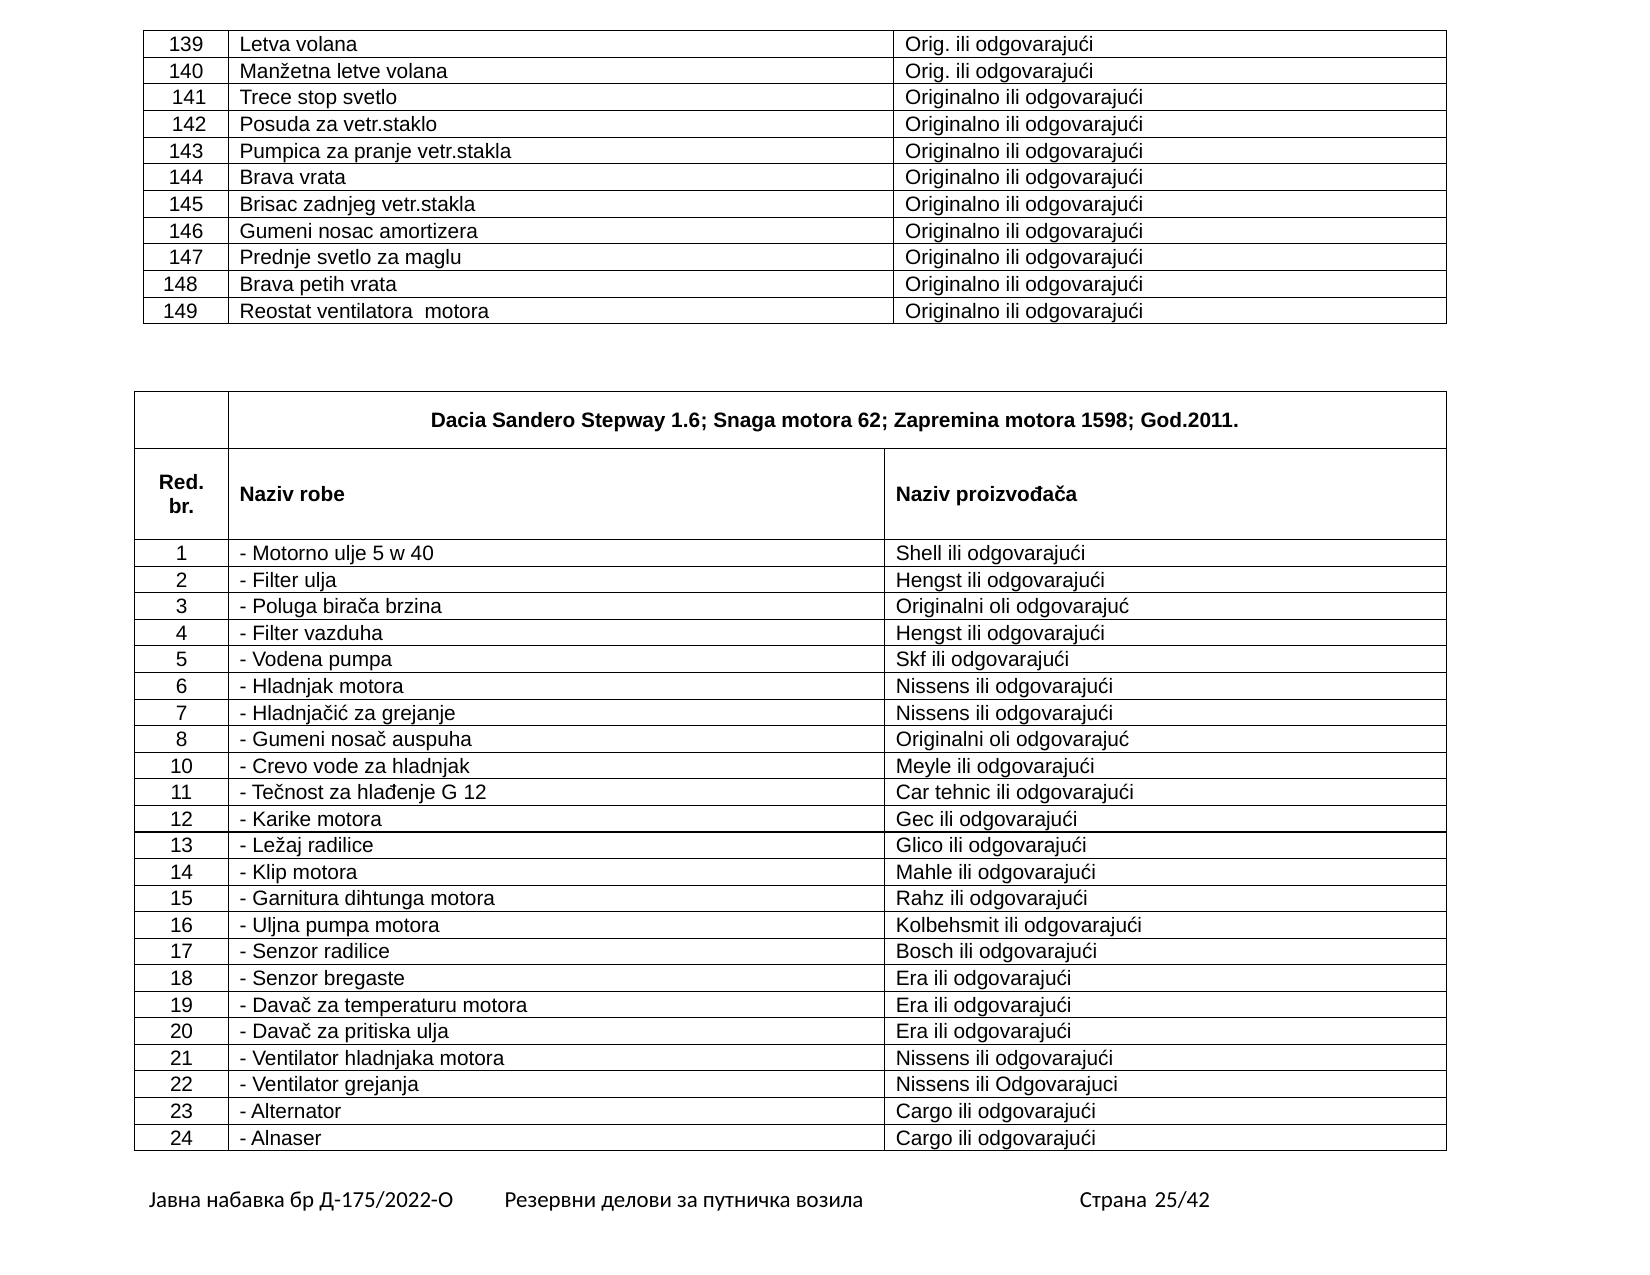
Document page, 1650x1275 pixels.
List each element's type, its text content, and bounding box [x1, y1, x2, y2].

table_cell 145 [144, 191, 228, 217]
table_cell Car tehnic ili odgovarajući [885, 779, 1446, 805]
table_cell 21 [135, 1045, 228, 1070]
table_cell Shell ili odgovarajući [885, 540, 1446, 566]
table_cell Originalno ili odgovarajući [894, 244, 1446, 270]
table_cell Originalni oli odgovarajuć [885, 726, 1446, 752]
table_cell - Davač za pritiska ulja [229, 1018, 884, 1044]
table_cell Letva volana [229, 31, 893, 57]
table_cell 24 [135, 1125, 228, 1150]
table_cell 20 [135, 1018, 228, 1044]
table_cell - Senzor radilice [229, 939, 884, 964]
table_cell - Motorno ulje 5 w 40 [229, 540, 884, 566]
table_cell - Alnaser [229, 1125, 884, 1150]
table_cell Nissens ili Odgovarajuci [885, 1071, 1446, 1097]
table_cell - Alternator [229, 1098, 884, 1123]
table_cell Reostat ventilatora motora [229, 298, 893, 323]
table_cell Kolbehsmit ili odgovarajući [885, 912, 1446, 938]
table_cell 11 [135, 779, 228, 805]
table_cell Originalno ili odgovarajući [894, 191, 1446, 217]
table_cell - Gumeni nosač auspuha [229, 726, 884, 752]
table_cell 5 [135, 646, 228, 672]
table_cell Gumeni nosac amortizera [229, 218, 893, 243]
table_cell 146 [144, 218, 228, 243]
table_cell 17 [135, 939, 228, 964]
table_cell Nissens ili odgovarajući [885, 1045, 1446, 1070]
table_cell 3 [135, 593, 228, 619]
table_cell 6 [135, 673, 228, 698]
table_cell - Klip motora [229, 859, 884, 884]
table_cell Originalno ili odgovarajući [894, 298, 1446, 323]
table_cell - Filter vazduha [229, 620, 884, 645]
table_cell Originalno ili odgovarajući [894, 271, 1446, 297]
table_cell 10 [135, 753, 228, 778]
table_cell - Ležaj radilice [229, 833, 884, 858]
table_cell Prednje svetlo za maglu [229, 244, 893, 270]
table_cell Era ili odgovarajući [885, 965, 1446, 991]
table_cell Cargo ili odgovarajući [885, 1098, 1446, 1123]
table_cell - Filter ulja [229, 567, 884, 592]
table_cell Cargo ili odgovarajući [885, 1125, 1446, 1150]
table_cell Originalno ili odgovarajući [894, 138, 1446, 163]
table_cell 144 [144, 164, 228, 190]
table_cell 142 [144, 111, 228, 137]
table_cell - Davač za temperaturu motora [229, 992, 884, 1017]
table_cell Red. br. [135, 449, 228, 539]
table_cell 141 [144, 84, 228, 110]
table_cell Naziv proizvođača [885, 449, 1446, 539]
table_cell - Karike motora [229, 806, 884, 831]
table_cell Trece stop svetlo [229, 84, 893, 110]
table_cell 15 [135, 886, 228, 911]
table_cell 149 [144, 298, 228, 323]
table_cell Brisac zadnjeg vetr.stakla [229, 191, 893, 217]
table_cell 143 [144, 138, 228, 163]
table_cell 18 [135, 965, 228, 991]
table_cell 12 [135, 806, 228, 831]
table_cell 13 [135, 833, 228, 858]
table_cell 14 [135, 859, 228, 884]
table_cell - Ventilator hladnjaka motora [229, 1045, 884, 1070]
table_cell Rahz ili odgovarajući [885, 886, 1446, 911]
table_cell Originalno ili odgovarajući [894, 84, 1446, 110]
table_cell 19 [135, 992, 228, 1017]
table_cell Originalni oli odgovarajuć [885, 593, 1446, 619]
table_cell Mahle ili odgovarajući [885, 859, 1446, 884]
table_cell Orig. ili odgovarajući [894, 31, 1446, 57]
table_cell Originalno ili odgovarajući [894, 164, 1446, 190]
table_cell Bosch ili odgovarajući [885, 939, 1446, 964]
table_cell Naziv robe [229, 449, 884, 539]
table_cell Posuda za vetr.staklo [229, 111, 893, 137]
table_cell - Garnitura dihtunga motora [229, 886, 884, 911]
table_cell 148 [144, 271, 228, 297]
table_cell - Tečnost za hlađenje G 12 [229, 779, 884, 805]
table_cell Originalno ili odgovarajući [894, 111, 1446, 137]
table_cell - Poluga birača brzina [229, 593, 884, 619]
table_cell - Crevo vode za hladnjak [229, 753, 884, 778]
table_cell Hengst ili odgovarajući [885, 620, 1446, 645]
table_cell Brava vrata [229, 164, 893, 190]
table_cell 16 [135, 912, 228, 938]
table_cell Meyle ili odgovarajući [885, 753, 1446, 778]
table_cell Pumpica za pranje vetr.stakla [229, 138, 893, 163]
table_cell - Vodena pumpa [229, 646, 884, 672]
table_cell Originalno ili odgovarajući [894, 218, 1446, 243]
table_cell - Hladnjak motora [229, 673, 884, 698]
table_cell - Uljna pumpa motora [229, 912, 884, 938]
table_cell - Hladnjačić za grejanje [229, 700, 884, 725]
table_cell - Ventilator grejanja [229, 1071, 884, 1097]
table_cell 139 [144, 31, 228, 57]
table_cell - Senzor bregaste [229, 965, 884, 991]
table_cell 140 [144, 58, 228, 83]
table_cell 1 [135, 540, 228, 566]
table_cell Glico ili odgovarajući [885, 833, 1446, 858]
table_cell Nissens ili odgovarajući [885, 700, 1446, 725]
table_cell Nissens ili odgovarajući [885, 673, 1446, 698]
table_cell Manžetna letve volana [229, 58, 893, 83]
table_cell 23 [135, 1098, 228, 1123]
table_cell 7 [135, 700, 228, 725]
table_cell Orig. ili odgovarajući [894, 58, 1446, 83]
table_cell Era ili odgovarajući [885, 992, 1446, 1017]
table_cell Brava petih vrata [229, 271, 893, 297]
table_cell 147 [144, 244, 228, 270]
table_cell 2 [135, 567, 228, 592]
table_cell Era ili odgovarajući [885, 1018, 1446, 1044]
table_cell Skf ili odgovarajući [885, 646, 1446, 672]
table_header Dacia Sandero Stepway 1.6; Snaga motora 62; Zapremina motora 1598; God.2011. [229, 392, 1446, 448]
table_cell 22 [135, 1071, 228, 1097]
table_header [135, 392, 228, 448]
table_cell Gec ili odgovarajući [885, 806, 1446, 831]
table_cell Hengst ili odgovarajući [885, 567, 1446, 592]
table_cell 8 [135, 726, 228, 752]
table_cell 4 [135, 620, 228, 645]
